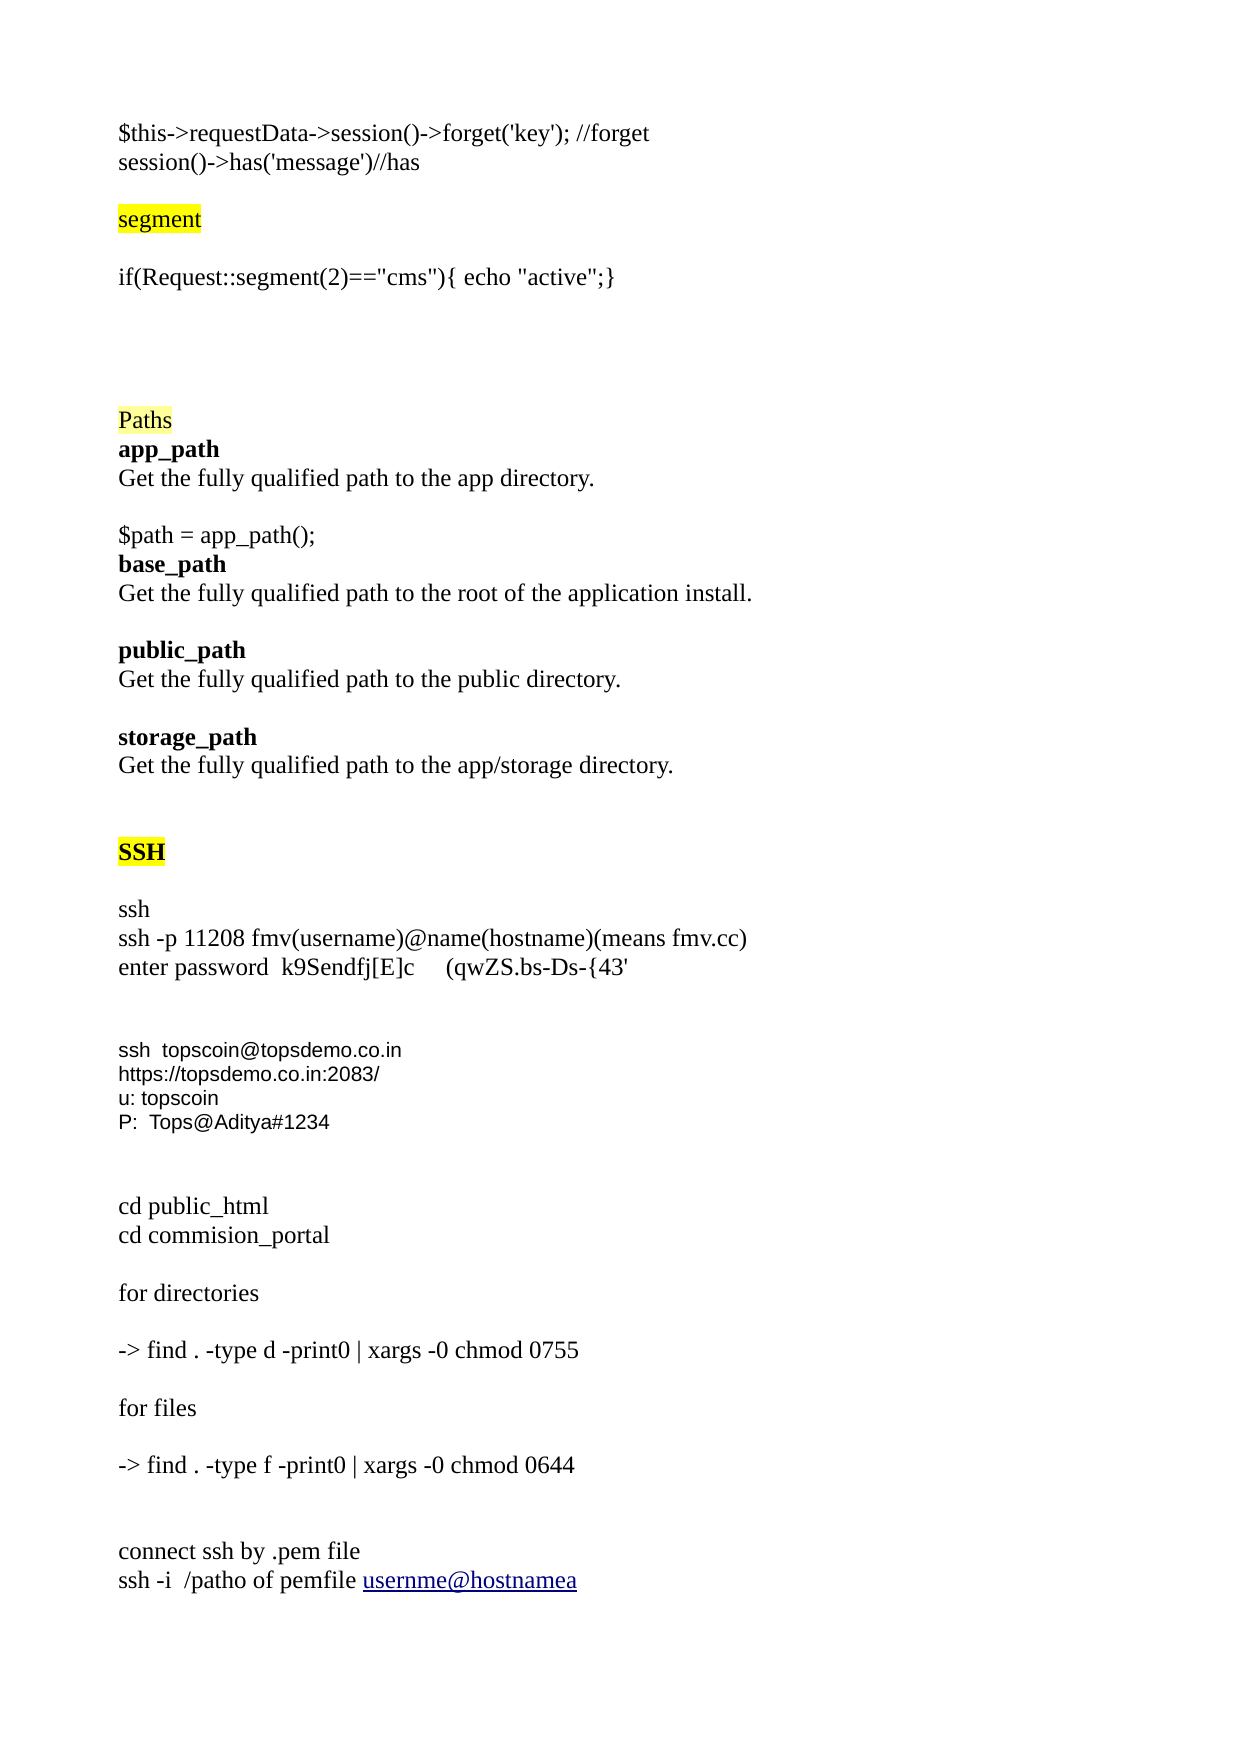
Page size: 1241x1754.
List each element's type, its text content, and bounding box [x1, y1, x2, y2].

text Get the fully qualified path to the root of the application install. [118, 578, 1122, 607]
text cd public_html [118, 1191, 1122, 1220]
text Get the fully qualified path to the public directory. [118, 664, 1122, 693]
text for directories [118, 1278, 1122, 1306]
text ssh -i /patho of pemfile usernme@hostnamea [118, 1565, 1122, 1594]
text https://topsdemo.co.in:2083/ [118, 1062, 1122, 1086]
text for files [118, 1393, 1122, 1421]
text -> find . -type d -print0 | xargs -0 chmod 0755 [118, 1335, 1122, 1364]
text enter password k9Sendfj[E]c (qwZS.bs-Ds-{43' [118, 952, 1122, 981]
text cd commision_portal [118, 1220, 1122, 1249]
text connect ssh by .pem file [118, 1536, 1122, 1565]
text SSH [118, 837, 1122, 866]
text Get the fully qualified path to the app directory. [118, 463, 1122, 492]
text $path = app_path(); [118, 521, 1122, 549]
text P: Tops@Aditya#1234 [118, 1110, 1122, 1134]
text u: topscoin [118, 1086, 1122, 1110]
text ssh [118, 894, 1122, 923]
text segment [118, 204, 1122, 233]
text storage_path [118, 722, 1122, 751]
text app_path [118, 434, 1122, 463]
text public_path [118, 636, 1122, 664]
text Get the fully qualified path to the app/storage directory. [118, 751, 1122, 779]
text ssh -p 11208 fmv(username)@name(hostname)(means fmv.cc) [118, 923, 1122, 952]
text $this->requestData->session()->forget('key'); //forget [118, 118, 1122, 147]
text -> find . -type f -print0 | xargs -0 chmod 0644 [118, 1450, 1122, 1479]
text session()->has('message')//has [118, 147, 1122, 176]
text if(Request::segment(2)=="cms"){ echo "active";} [118, 262, 1122, 291]
text Paths [118, 406, 1122, 434]
text base_path [118, 549, 1122, 578]
text ssh topscoin@topsdemo.co.in [118, 1038, 1122, 1062]
